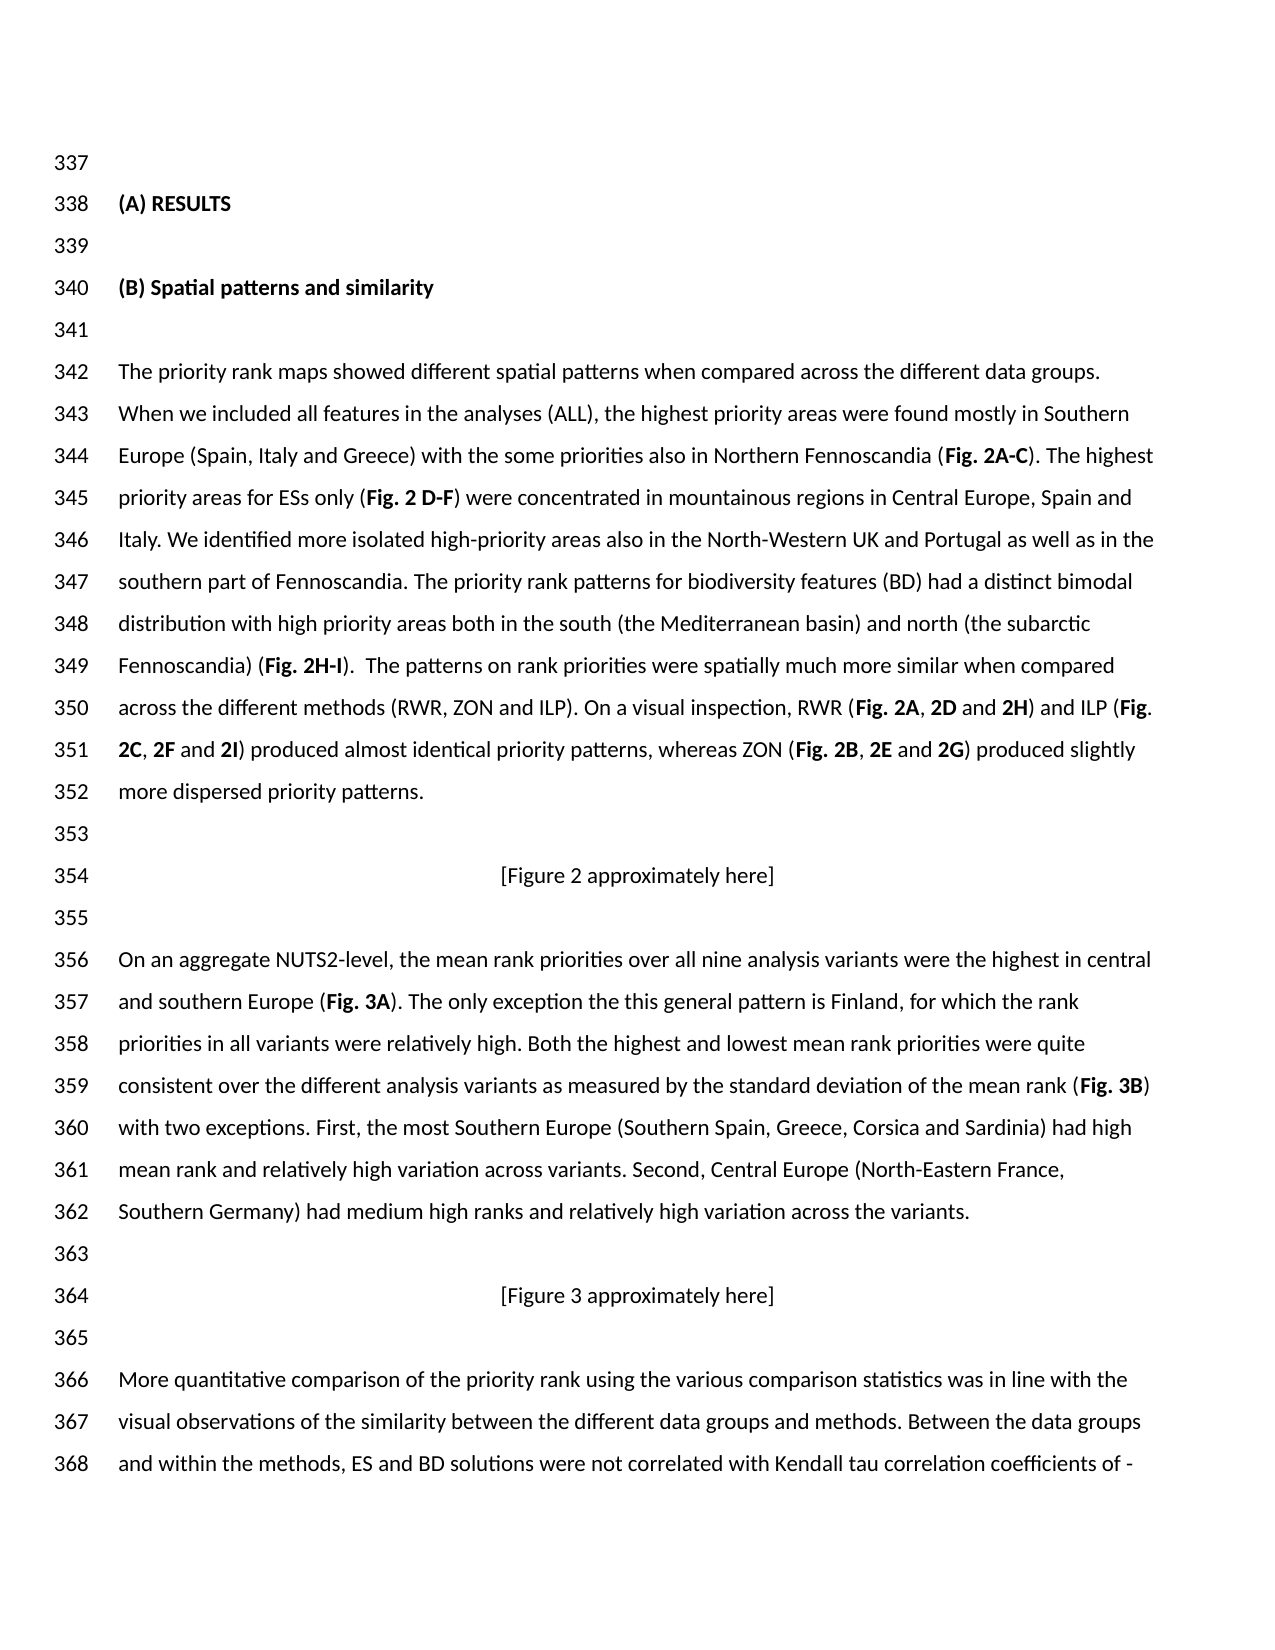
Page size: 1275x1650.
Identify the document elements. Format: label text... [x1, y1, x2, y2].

text [Figure 2 approximately here] [118, 861, 1157, 889]
subtitle (A) RESULTS [118, 189, 1157, 218]
text [Figure 3 approximately here] [118, 1281, 1157, 1309]
text More quantitative comparison of the priority rank using the various comparison statistics was in line with the visual observations of the similarity between the different data groups and methods. Between the data groups and within the methods, ES and BD solutions were not correlated with Kendall tau correlation coefficients of [118, 1365, 1157, 1477]
subtitle (B) Spatial patterns and similarity [118, 273, 1157, 302]
text On an aggregate NUTS2-level, the mean rank priorities over all nine analysis variants were the highest in central and southern Europe (Fig. 3A). The only exception the this general pattern is Finland, for which the rank priorities in all variants were relatively high. Both the highest and lowest mean rank priorities were quite consistent over the different analysis variants as measured by the standard deviation of the mean rank (Fig. 3B) with two exceptions. First, the most Southern Europe (Southern Spain, Greece, Corsica and Sardinia) had high mean rank and relatively high variation across variants. Second, Central Europe (North-Eastern France, Southern Germany) had medium high ranks and relatively high variation across the variants. [118, 945, 1157, 1225]
text The priority rank maps showed different spatial patterns when compared across the different data groups. When we included all features in the analyses (ALL), the highest priority areas were found mostly in Southern Europe (Spain, Italy and Greece) with the some priorities also in Northern Fennoscandia (Fig. 2A-C). The highest priority areas for ESs only (Fig. 2 D-F) were concentrated in mountainous regions in Central Europe, Spain and Italy. We identified more isolated high-priority areas also in the North-Western UK and Portugal as well as in the southern part of Fennoscandia. The priority rank patterns for biodiversity features (BD) had a distinct bimodal distribution with high priority areas both in the south (the Mediterranean basin) and north (the subarctic Fennoscandia) (Fig. 2H-I). The patterns on rank priorities were spatially much more similar when compared across the different methods (RWR, ZON and ILP). On a visual inspection, RWR (Fig. 2A, 2D and 2H) and ILP (Fig. 2C, 2F and 2I) produced almost identical priority patterns, whereas ZON (Fig. 2B, 2E and 2G) produced slightly more dispersed priority patterns. [118, 357, 1157, 805]
